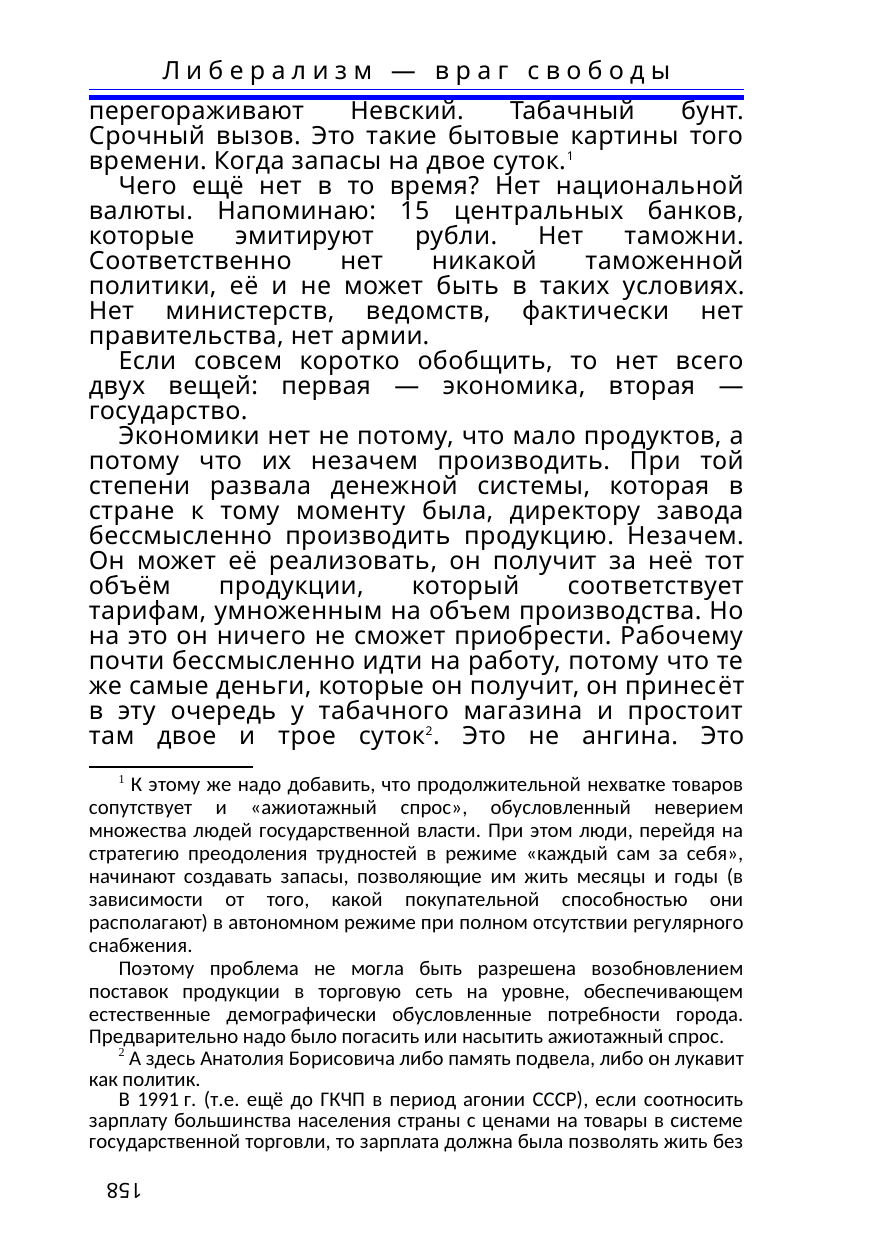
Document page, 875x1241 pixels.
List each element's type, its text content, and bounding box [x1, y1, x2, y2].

text Если совсем коротко обобщить, то нет всего двух вещей: первая — экономика, вторая — государство. [89, 350, 744, 425]
text Поэтому проблема не могла быть разрешена возобновлением поставок продукции в торговую сеть на уровне, обеспечивающем естественные демографически обусловленные потребности города. Предварительно надо было погасить или насытить ажиотажный спрос. [89, 957, 744, 1048]
text К этому же надо добавить, что продолжительной нехватке товаров сопутствует и «ажиотажный спрос», обусловленный неверием множества людей государственной власти. При этом люди, перейдя на стратегию преодоления трудностей в режиме «каждый сам за себя», начинают создавать запасы, позволяющие им жить месяцы и годы (в зависимости от того, какой покупательной способностью они располагают) в автономном режиме при полном отсутствии регулярного снабжения. [89, 773, 744, 957]
text Чего ещё нет в то время? Нет национальной валюты. Напоминаю: 15 центральных банков, которые эмитируют рубли. Нет таможни. Соответственно нет никакой таможенной политики, её и не может быть в таких условиях. Нет министерств, ведомств, фактически нет правительства, нет армии. [89, 175, 744, 350]
text перегораживают Невский. Табачный бунт. Срочный вызов. Это такие бытовые картины того времени. Когда запасы на двое суток. [89, 100, 744, 175]
text В 1991 г. (т.е. ещё до ГКЧП в период агонии СССР), если соотносить зарплату большинства населения страны с ценами на товары в системе государственной торговли, то зарплата должна была позволять жить без [89, 1090, 744, 1153]
text Экономики нет не потому, что мало продуктов, а потому что их незачем производить. При той степени развала денежной системы, которая в стране к тому моменту была, директору завода бессмысленно производить продукцию. Незачем. Он может её реализовать, он получит за неё тот объём продукции, который соответствует тарифам, умноженным на объем производства. Но на это он ничего не сможет приобрести. Рабочему почти бессмысленно идти на работу, потому что те же самые деньги, которые он получит, он принесёт в эту очередь у табачного магазина и простоит там двое и трое суток. Это не ангина. Это [89, 425, 744, 750]
text А здесь Анатолия Борисовича либо память подвела, либо он лукавит как политик. [89, 1048, 744, 1090]
